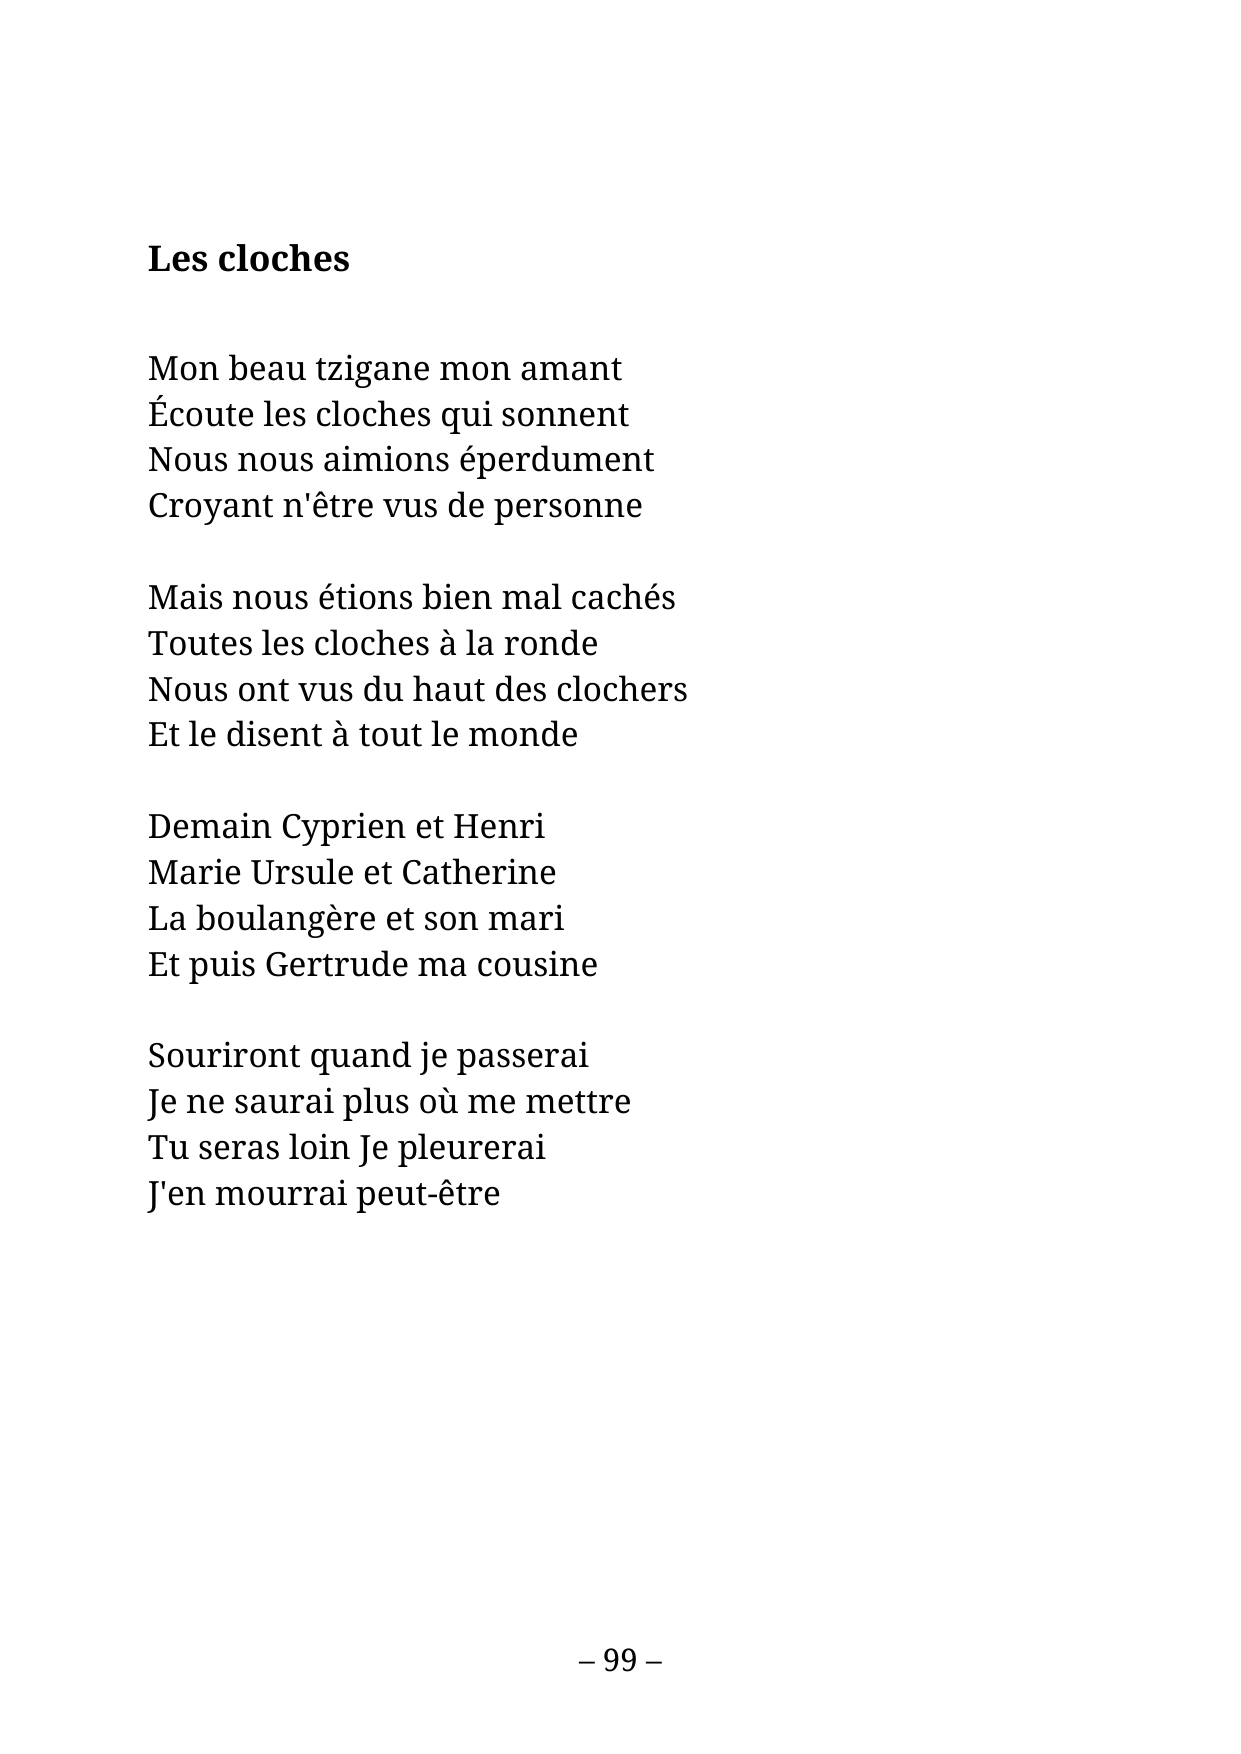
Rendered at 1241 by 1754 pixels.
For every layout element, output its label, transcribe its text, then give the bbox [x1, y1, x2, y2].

subtitle Les cloches [148, 235, 1092, 281]
text Mon beau tzigane mon amant Écoute les cloches qui sonnent Nous nous aimions éperdument Croyant n'être vus de personne Mais nous étions bien mal cachés Toutes les cloches à la ronde Nous ont vus du haut des clochers Et le disent à tout le monde Demain Cyprien et Henri Marie Ursule et Catherine La boulangère et son mari Et puis Gertrude ma cousine Souriront quand je passerai Je ne saurai plus où me mettre Tu seras loin Je pleurerai J'en mourrai peut-être [148, 343, 1092, 1214]
